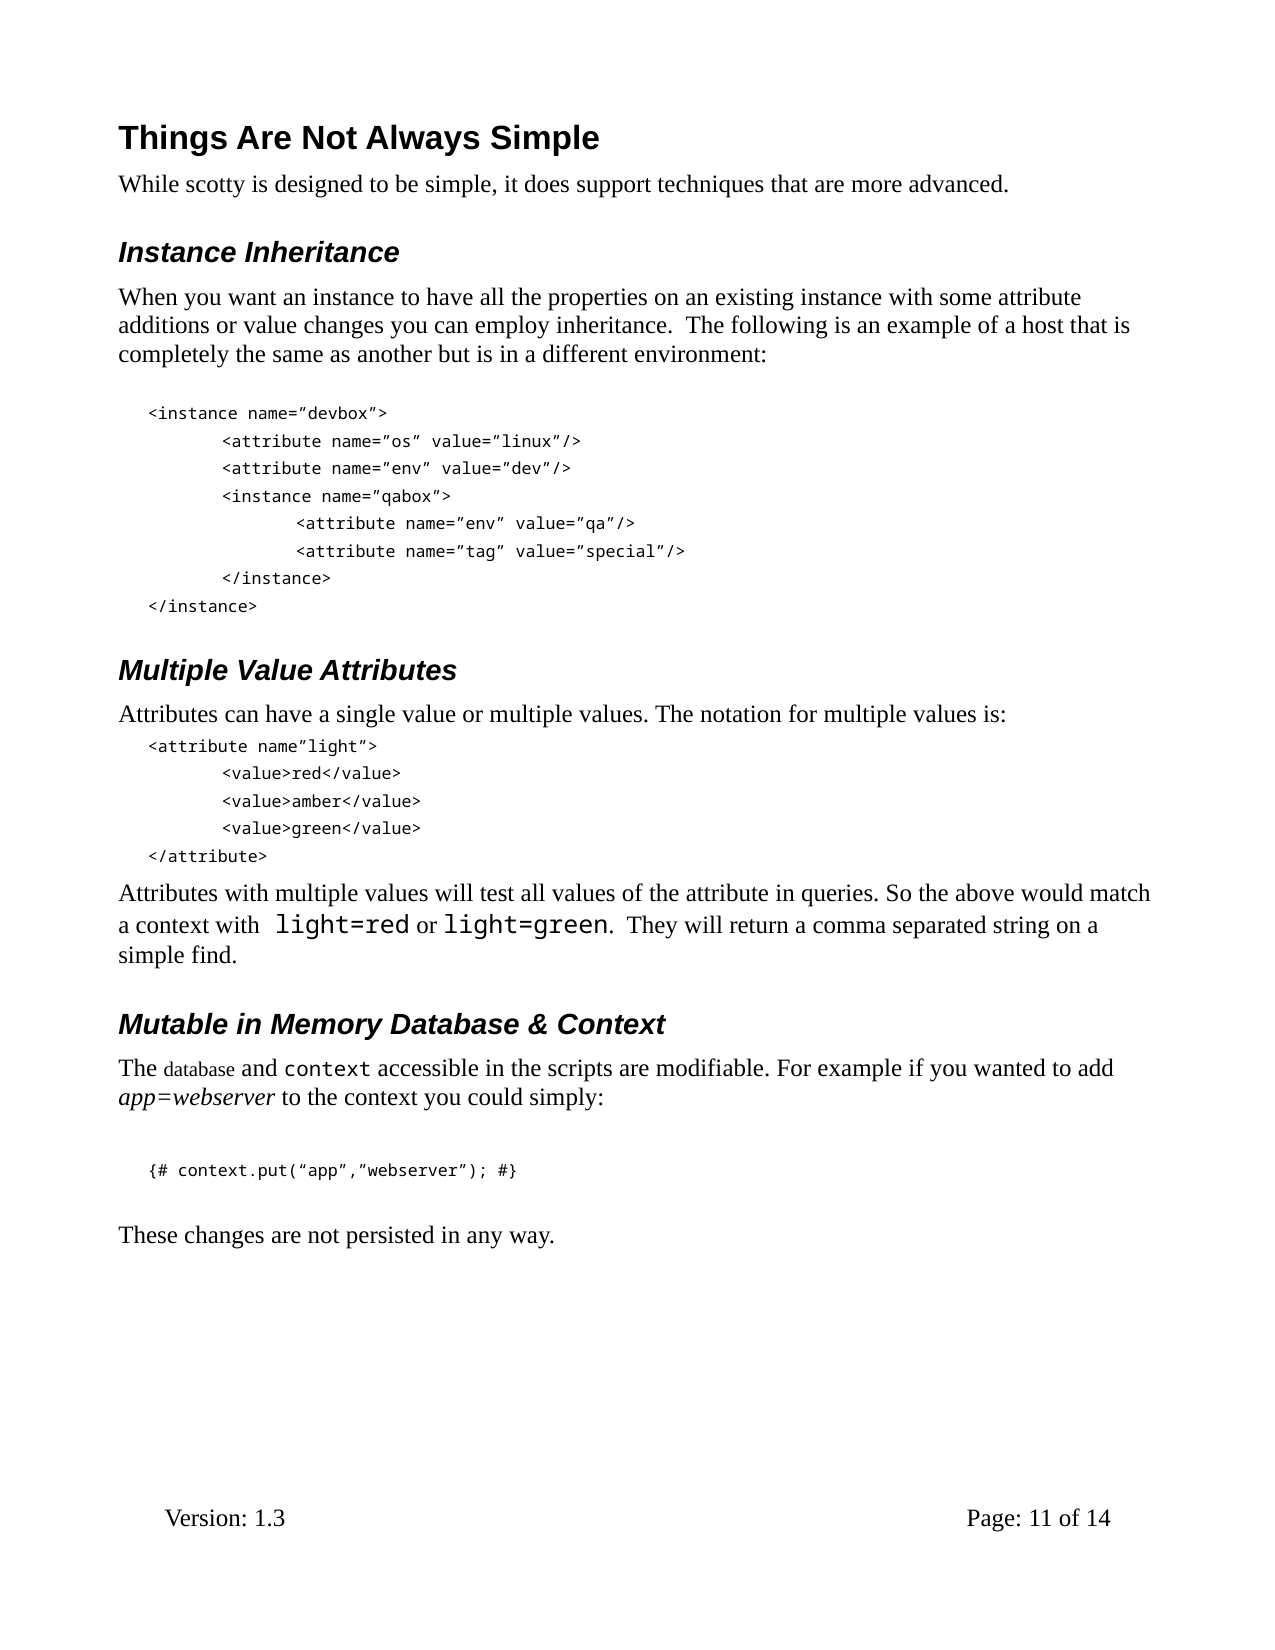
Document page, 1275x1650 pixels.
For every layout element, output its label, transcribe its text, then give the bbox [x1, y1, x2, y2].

text <instance name=”devbox”> [148, 408, 1157, 423]
text Attributes can have a single value or multiple values. The notation for multiple values is: [118, 699, 1157, 728]
text <instance name=”qabox”> [148, 490, 1157, 505]
subtitle Instance Inheritance [118, 236, 1157, 269]
text Attributes with multiple values will test all values of the attribute in queries. So the above would match a context with light=red or light=green. They will return a comma separated string on a simple find. [118, 878, 1157, 969]
subtitle Multiple Value Attributes [118, 653, 1157, 686]
subtitle Mutable in Memory Database & Context [118, 1007, 1157, 1040]
text <value>red</value> [148, 768, 1157, 783]
text {# context.put(“app”,”webserver”); #} [148, 1165, 1157, 1180]
text </instance> [148, 600, 1157, 615]
text <attribute name”light”> [148, 740, 1157, 755]
text <attribute name=”tag” value=”special”/> [148, 545, 1157, 560]
subtitle Things Are Not Always Simple [118, 118, 1157, 157]
text </attribute> [148, 850, 1157, 865]
text <value>green</value> [148, 823, 1157, 838]
text When you want an instance to have all the properties on an existing instance with some attribute additions or value changes you can employ inheritance. The following is an example of a host that is completely the same as another but is in a different environment: [118, 282, 1157, 368]
text </instance> [148, 573, 1157, 588]
text These changes are not persisted in any way. [118, 1220, 1157, 1248]
text <attribute name=”env” value=”qa”/> [148, 518, 1157, 533]
text The database and context accessible in the scripts are modifiable. For example if you wanted to add app=webserver to the context you could simply: [118, 1053, 1157, 1111]
text <attribute name=”env” value=”dev”/> [148, 463, 1157, 478]
text <value>amber</value> [148, 795, 1157, 810]
text <attribute name=”os” value=”linux”/> [148, 435, 1157, 450]
text While scotty is designed to be simple, it does support techniques that are more advanced. [118, 169, 1157, 198]
